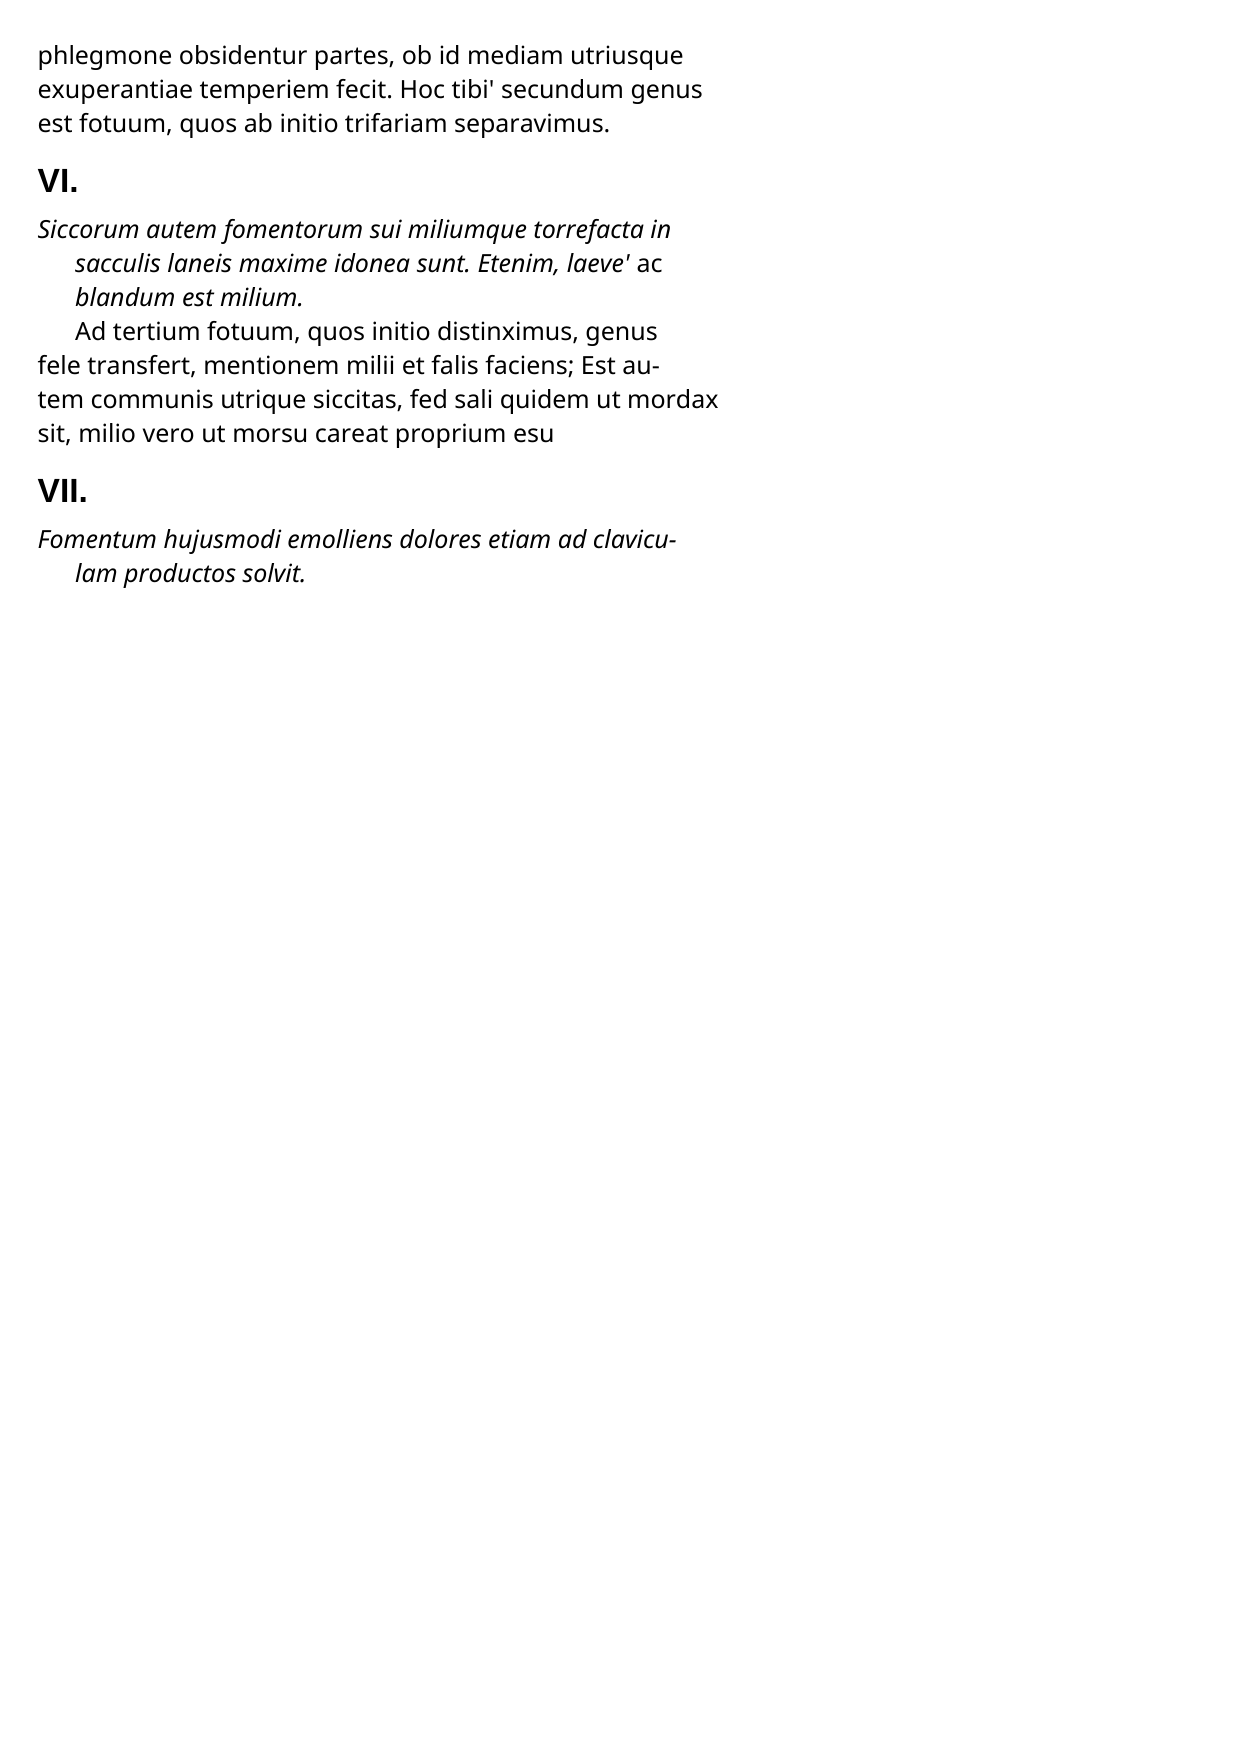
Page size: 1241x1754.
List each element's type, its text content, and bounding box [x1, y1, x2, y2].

text Ad tertium fotuum, quos initio distinximus, genus fele transfert, mentionem milii et falis faciens; Est au- tem communis utrique siccitas, fed sali quidem ut mordax sit, milio vero ut morsu careat proprium esu [37, 314, 1203, 450]
text phlegmone obsidentur partes, ob id mediam utriusque exuperantiae temperiem fecit. Hoc tibi' secundum genus est fotuum, quos ab initio trifariam separavimus. [37, 37, 1203, 140]
subtitle VII. [37, 471, 1203, 509]
subtitle VI. [37, 161, 1203, 199]
text Fomentum hujusmodi emolliens dolores etiam ad clavicu- lam productos solvit. [37, 522, 1203, 590]
text Siccorum autem fomentorum sui miliumque torrefacta in sacculis laneis maxime idonea sunt. Etenim, laeve' ac blandum est milium. [37, 212, 1203, 314]
